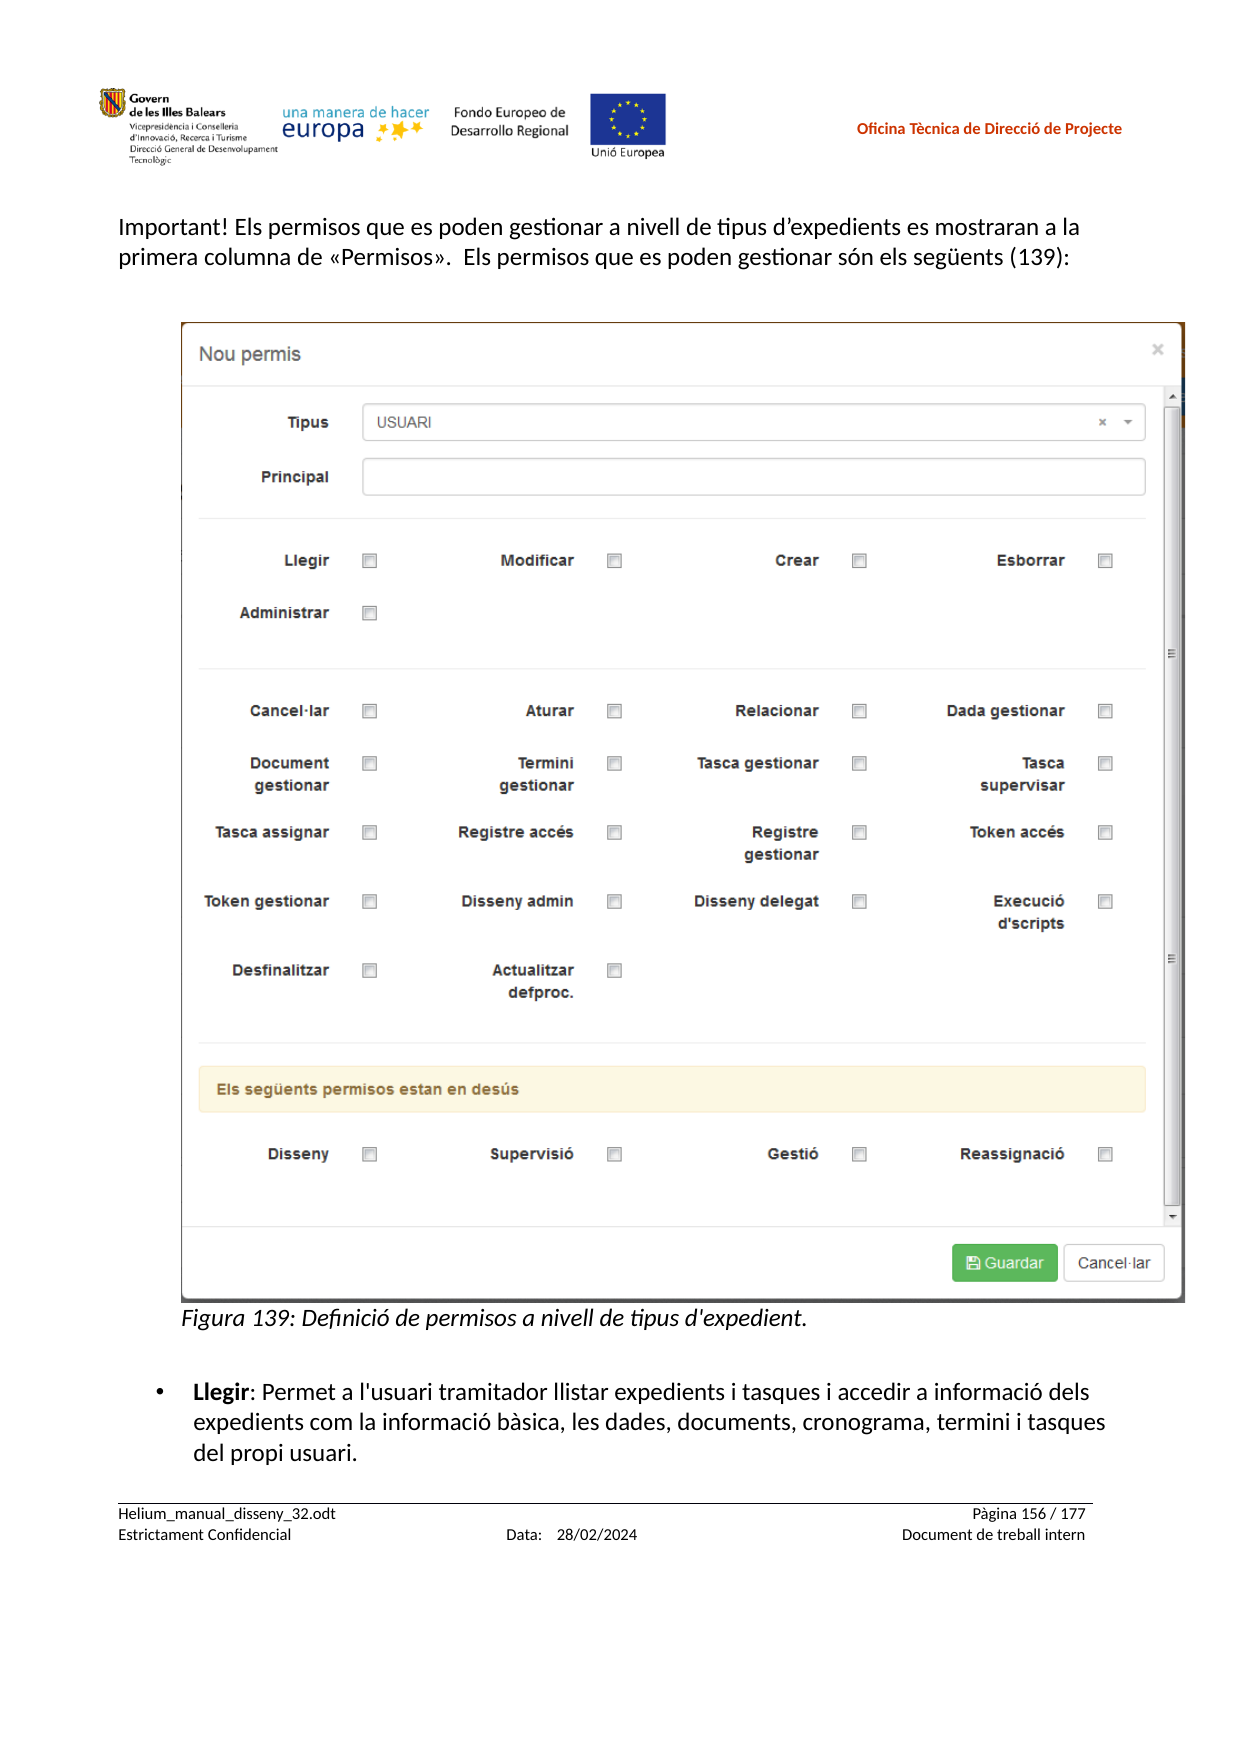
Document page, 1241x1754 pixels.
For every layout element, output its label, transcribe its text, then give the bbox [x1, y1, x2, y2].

picture [99, 87, 668, 166]
text Figura 139: Definició de permisos a nivell de tipus d'expedient. [181, 1303, 1185, 1333]
picture [181, 322, 1185, 1303]
list Llegir: Permet a l'usuari tramitador llistar expedients i tasques i accedir a informació dels expedients com la informació bàsica, les dades, documents, cronograma, termini i tasques del propi usuari. [156, 1376, 1122, 1467]
text Important! Els permisos que es poden gestionar a nivell de tipus d’expedients es mostraran a la primera columna de «Permisos». Els permisos que es poden gestionar són els següents (139): [118, 211, 1122, 272]
